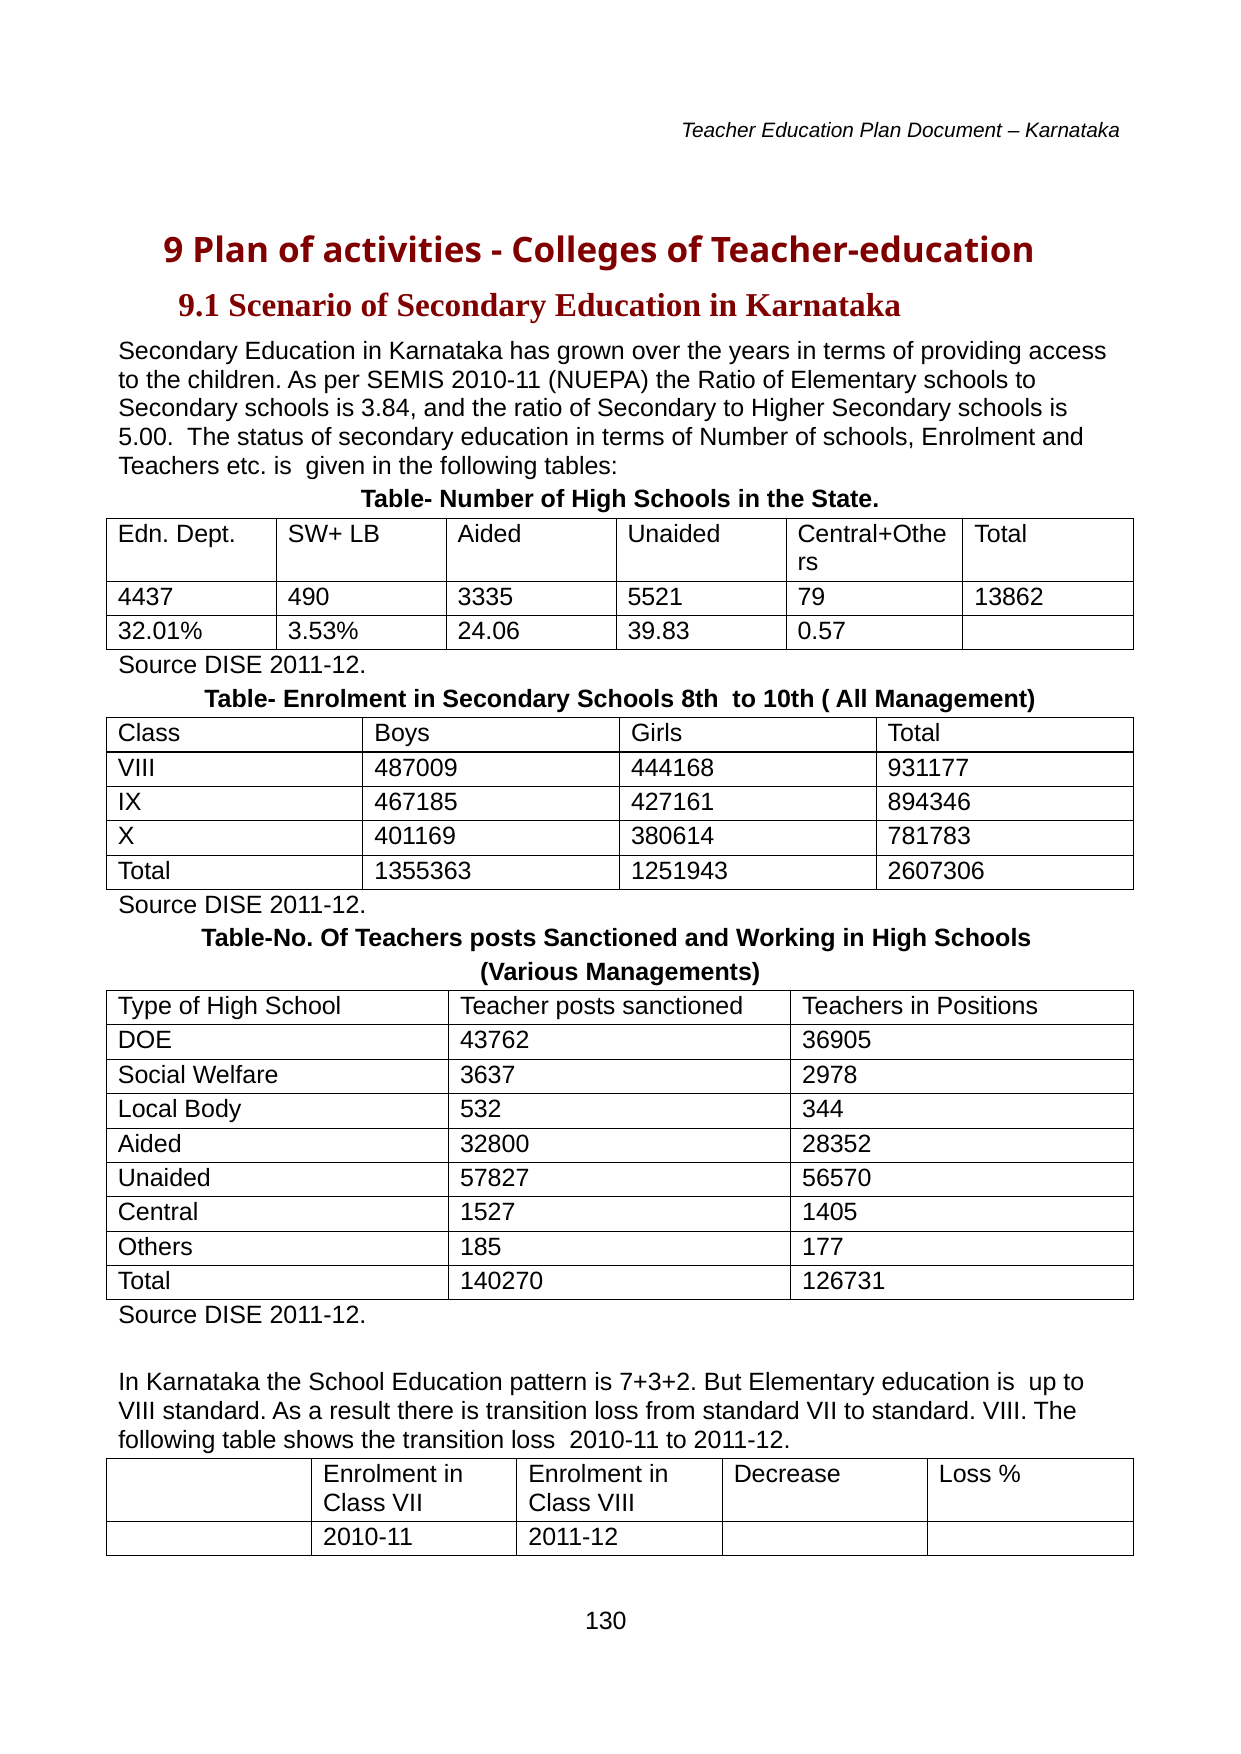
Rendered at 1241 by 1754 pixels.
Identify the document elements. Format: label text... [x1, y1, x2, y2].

table_cell Unaided [107, 1163, 448, 1196]
table_cell 2978 [791, 1060, 1133, 1093]
table_cell 1405 [791, 1197, 1133, 1231]
table_cell 79 [787, 582, 962, 615]
table_header Total [963, 519, 1133, 581]
table_cell 28352 [791, 1129, 1133, 1162]
table_cell Central [107, 1197, 448, 1231]
table_cell 2607306 [877, 856, 1133, 889]
table_header Loss % [928, 1459, 1133, 1521]
table_cell 24.06 [447, 616, 616, 649]
subtitle Table- Number of High Schools in the State. [118, 484, 1122, 513]
table_header Enrolment in Class VII [312, 1459, 516, 1521]
table_cell 1527 [449, 1197, 790, 1231]
table_cell 13862 [963, 582, 1133, 615]
table_cell [963, 616, 1133, 649]
table_header Type of High School [107, 991, 448, 1024]
table_cell 5521 [617, 582, 786, 615]
table_cell Total [107, 1266, 448, 1299]
text Source DISE 2011-12. [118, 650, 1122, 679]
subtitle 9 Plan of activities - Colleges of Teacher-education [118, 225, 1122, 273]
table_header Edn. Dept. [107, 519, 276, 581]
text In Karnataka the School Education pattern is 7+3+2. But Elementary education is up to VIII standard. As a result there is transition loss from standard VII to standard. VIII. The following table shows the transition loss 2010-11 to 2011-12. [118, 1367, 1122, 1453]
table_cell 894346 [877, 787, 1133, 820]
table_header Teachers in Positions [791, 991, 1133, 1024]
table_cell 177 [791, 1232, 1133, 1265]
table_cell 140270 [449, 1266, 790, 1299]
table_cell 380614 [620, 821, 876, 854]
table_header Aided [447, 519, 616, 581]
subtitle Table- Enrolment in Secondary Schools 8th to 10th ( All Management) [118, 684, 1122, 712]
table_cell 427161 [620, 787, 876, 820]
table_cell IX [107, 787, 362, 820]
table_cell 3.53% [277, 616, 446, 649]
table_header Decrease [723, 1459, 927, 1521]
table_cell VIII [107, 753, 362, 786]
table_header Central+Others [787, 519, 962, 581]
table_header Enrolment in Class VIII [517, 1459, 722, 1521]
table_cell DOE [107, 1025, 448, 1059]
table_cell 931177 [877, 753, 1133, 786]
table_cell 1355363 [363, 856, 619, 889]
table_cell 4437 [107, 582, 276, 615]
table_cell 401169 [363, 821, 619, 854]
table_cell 56570 [791, 1163, 1133, 1196]
table_header Unaided [617, 519, 786, 581]
table_cell 2011-12 [517, 1522, 722, 1555]
table_cell 344 [791, 1094, 1133, 1127]
table_cell 781783 [877, 821, 1133, 854]
table_cell Aided [107, 1129, 448, 1162]
table_cell 32800 [449, 1129, 790, 1162]
table_header Total [877, 718, 1133, 751]
table_cell 3637 [449, 1060, 790, 1093]
table_cell 444168 [620, 753, 876, 786]
table_cell 467185 [363, 787, 619, 820]
subtitle 9.1 Scenario of Secondary Education in Karnataka [118, 286, 1122, 324]
table_cell Local Body [107, 1094, 448, 1127]
table_cell 32.01% [107, 616, 276, 649]
table_cell 490 [277, 582, 446, 615]
table_cell Social Welfare [107, 1060, 448, 1093]
table_header Teacher posts sanctioned [449, 991, 790, 1024]
subtitle (Various Managements) [118, 957, 1122, 985]
table_header Class [107, 718, 362, 751]
table_cell 185 [449, 1232, 790, 1265]
text Source DISE 2011-12. [118, 890, 1122, 919]
table_cell 36905 [791, 1025, 1133, 1059]
table_cell Total [107, 856, 362, 889]
table_cell 3335 [447, 582, 616, 615]
table_header Boys [363, 718, 619, 751]
table_cell 1251943 [620, 856, 876, 889]
table_cell 126731 [791, 1266, 1133, 1299]
subtitle Table-No. Of Teachers posts Sanctioned and Working in High Schools [118, 923, 1122, 952]
table_cell 43762 [449, 1025, 790, 1059]
table_header Girls [620, 718, 876, 751]
table_cell 532 [449, 1094, 790, 1127]
table_cell X [107, 821, 362, 854]
table_cell 39.83 [617, 616, 786, 649]
table_cell 57827 [449, 1163, 790, 1196]
table_header [107, 1459, 311, 1521]
table_cell [107, 1522, 311, 1555]
table_cell [928, 1522, 1133, 1555]
table_cell [723, 1522, 927, 1555]
text Source DISE 2011-12. [118, 1300, 1122, 1329]
table_cell 2010-11 [312, 1522, 516, 1555]
table_cell 0.57 [787, 616, 962, 649]
table_cell Others [107, 1232, 448, 1265]
table_header SW+ LB [277, 519, 446, 581]
table_cell 487009 [363, 753, 619, 786]
text Secondary Education in Karnataka has grown over the years in terms of providing access to the children. As per SEMIS 2010-11 (NUEPA) the Ratio of Elementary schools to Secondary schools is 3.84, and the ratio of Secondary to Higher Secondary schools is 5.00. The status of secondary education in terms of Number of schools, Enrolment and Teachers etc. is given in the following tables: [118, 336, 1122, 479]
